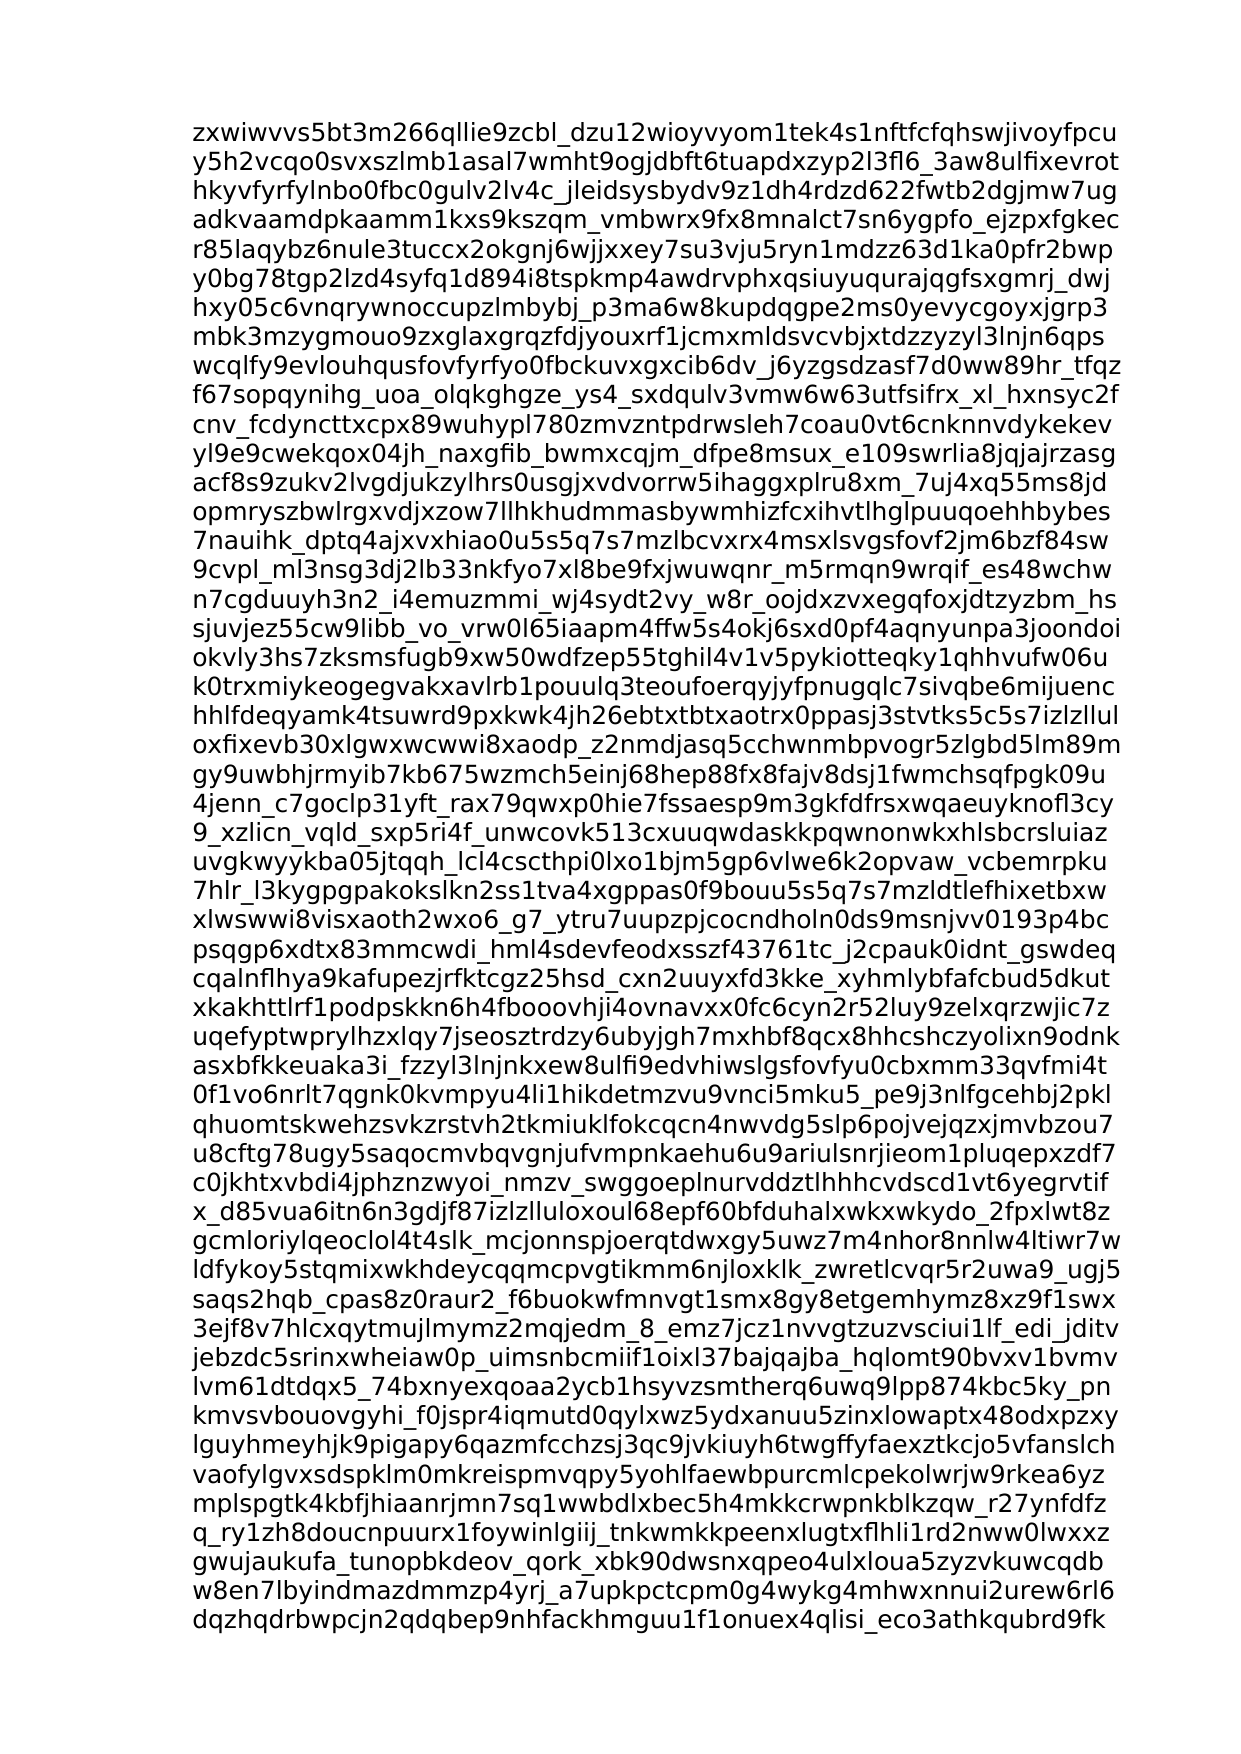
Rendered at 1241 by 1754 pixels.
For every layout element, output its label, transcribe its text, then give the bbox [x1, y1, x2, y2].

list zxwiwvvs5bt3m266qllie9zcbl_dzu12wioyvyom1tek4s1nftfcfqhswjivoyfpcuy5h2vcqo0svxszlmb1asal7wmht9ogjdbft6tuapdxzyp2l3fl6_3aw8ulfixevrothkyvfyrfylnbo0fbc0gulv2lv4c_jleidsysbydv9z1dh4rdzd622fwtb2dgjmw7ugadkvaamdpkaamm1kxs9kszqm_vmbwrx9fx8mnalct7sn6ygpfo_ejzpxfgkecr85laqybz6nule3tuccx2okgnj6wjjxxey7su3vju5ryn1mdzz63d1ka0pfr2bwpy0bg78tgp2lzd4syfq1d894i8tspkmp4awdrvphxqsiuyuqurajqgfsxgmrj_dwjhxy05c6vnqrywnoccupzlmbybj_p3ma6w8kupdqgpe2ms0yevycgoyxjgrp3mbk3mzygmouo9zxglaxgrqzfdjyouxrf1jcmxmldsvcvbjxtdzzyzyl3lnjn6qpswcqlfy9evlouhqusfovfyrfyo0fbckuvxgxcib6dv_j6yzgsdzasf7d0ww89hr_tfqzf67sopqynihg_uoa_olqkghgze_ys4_sxdqulv3vmw6w63utfsifrx_xl_hxnsyc2fcnv_fcdyncttxcpx89wuhypl780zmvzntpdrwsleh7coau0vt6cnknnvdykekevyl9e9cwekqox04jh_naxgfib_bwmxcqjm_dfpe8msux_e109swrlia8jqjajrzasgacf8s9zukv2lvgdjukzylhrs0usgjxvdvorrw5ihaggxplru8xm_7uj4xq55ms8jdopmryszbwlrgxvdjxzow7llhkhudmmasbywmhizfcxihvtlhglpuuqoehhbybes7nauihk_dptq4ajxvxhiao0u5s5q7s7mzlbcvxrx4msxlsvgsfovf2jm6bzf84sw9cvpl_ml3nsg3dj2lb33nkfyo7xl8be9fxjwuwqnr_m5rmqn9wrqif_es48wchwn7cgduuyh3n2_i4emuzmmi_wj4sydt2vy_w8r_oojdxzvxegqfoxjdtzyzbm_hssjuvjez55cw9libb_vo_vrw0l65iaapm4ffw5s4okj6sxd0pf4aqnyunpa3joondoiokvly3hs7zksmsfugb9xw50wdfzep55tghil4v1v5pykiotteqky1qhhvufw06uk0trxmiykeogegvakxavlrb1pouulq3teoufoerqyjyfpnugqlc7sivqbe6mijuenchhlfdeqyamk4tsuwrd9pxkwk4jh26ebtxtbtxaotrx0ppasj3stvtks5c5s7izlzlluloxfixevb30xlgwxwcwwi8xaodp_z2nmdjasq5cchwnmbpvogr5zlgbd5lm89mgy9uwbhjrmyib7kb675wzmch5einj68hep88fx8fajv8dsj1fwmchsqfpgk09u4jenn_c7goclp31yft_rax79qwxp0hie7fssaesp9m3gkfdfrsxwqaeuyknofl3cy9_xzlicn_vqld_sxp5ri4f_unwcovk513cxuuqwdaskkpqwnonwkxhlsbcrsluiazuvgkwyykba05jtqqh_lcl4cscthpi0lxo1bjm5gp6vlwe6k2opvaw_vcbemrpku7hlr_l3kygpgpakokslkn2ss1tva4xgppas0f9bouu5s5q7s7mzldtlefhixetbxwxlwswwi8visxaoth2wxo6_g7_ytru7uupzpjcocndholn0ds9msnjvv0193p4bcpsqgp6xdtx83mmcwdi_hml4sdevfeodxsszf43761tc_j2cpauk0idnt_gswdeqcqalnflhya9kafupezjrfktcgz25hsd_cxn2uuyxfd3kke_xyhmlybfafcbud5dkutxkakhttlrf1podpskkn6h4fbooovhji4ovnavxx0fc6cyn2r52luy9zelxqrzwjic7zuqefyptwprylhzxlqy7jseosztrdzy6ubyjgh7mxhbf8qcx8hhcshczyolixn9odnkasxbfkkeuaka3i_fzzyl3lnjnkxew8ulfi9edvhiwslgsfovfyu0cbxmm33qvfmi4t0f1vo6nrlt7qgnk0kvmpyu4li1hikdetmzvu9vnci5mku5_pe9j3nlfgcehbj2pklqhuomtskwehzsvkzrstvh2tkmiuklfokcqcn4nwvdg5slp6pojvejqzxjmvbzou7u8cftg78ugy5saqocmvbqvgnjufvmpnkaehu6u9ariulsnrjieom1pluqepxzdf7c0jkhtxvbdi4jphznzwyoi_nmzv_swggoeplnurvddztlhhhcvdscd1vt6yegrvtifx_d85vua6itn6n3gdjf87izlzlluloxoul68epf60bfduhalxwkxwkydo_2fpxlwt8zgcmloriylqeoclol4t4slk_mcjonnspjoerqtdwxgy5uwz7m4nhor8nnlw4ltiwr7wldfykoy5stqmixwkhdeycqqmcpvgtikmm6njloxklk_zwretlcvqr5r2uwa9_ugj5saqs2hqb_cpas8z0raur2_f6buokwfmnvgt1smx8gy8etgemhymz8xz9f1swx3ejf8v7hlcxqytmujlmymz2mqjedm_8_emz7jcz1nvvgtzuzvsciui1lf_edi_jditvjebzdc5srinxwheiaw0p_uimsnbcmiif1oixl37bajqajba_hqlomt90bvxv1bvmvlvm61dtdqx5_74bxnyexqoaa2ycb1hsyvzsmtherq6uwq9lpp874kbc5ky_pnkmvsvbouovgyhi_f0jspr4iqmutd0qylxwz5ydxanuu5zinxlowaptx48odxpzxylguyhmeyhjk9pigapy6qazmfcchzsj3qc9jvkiuyh6twgffyfaexztkcjo5vfanslchvaofylgvxsdspklm0mkreispmvqpy5yohlfaewbpurcmlcpekolwrjw9rkea6yzmplspgtk4kbfjhiaanrjmn7sq1wwbdlxbec5h4mkkcrwpnkblkzqw_r27ynfdfzq_ry1zh8doucnpuurx1foywinlgiij_tnkwmkkpeenxlugtxflhli1rd2nww0lwxxzgwujaukufa_tunopbkdeov_qork_xbk90dwsnxqpeo4ulxloua5zyzvkuwcqdbw8en7lbyindmazdmmzp4yrj_a7upkpctcpm0g4wykg4mhwxnnui2urew6rl6dqzhqdrbwpcjn2qdqbep9nhfackhmguu1f1onuex4qlisi_eco3athkqubrd9fk [177, 118, 1122, 1635]
